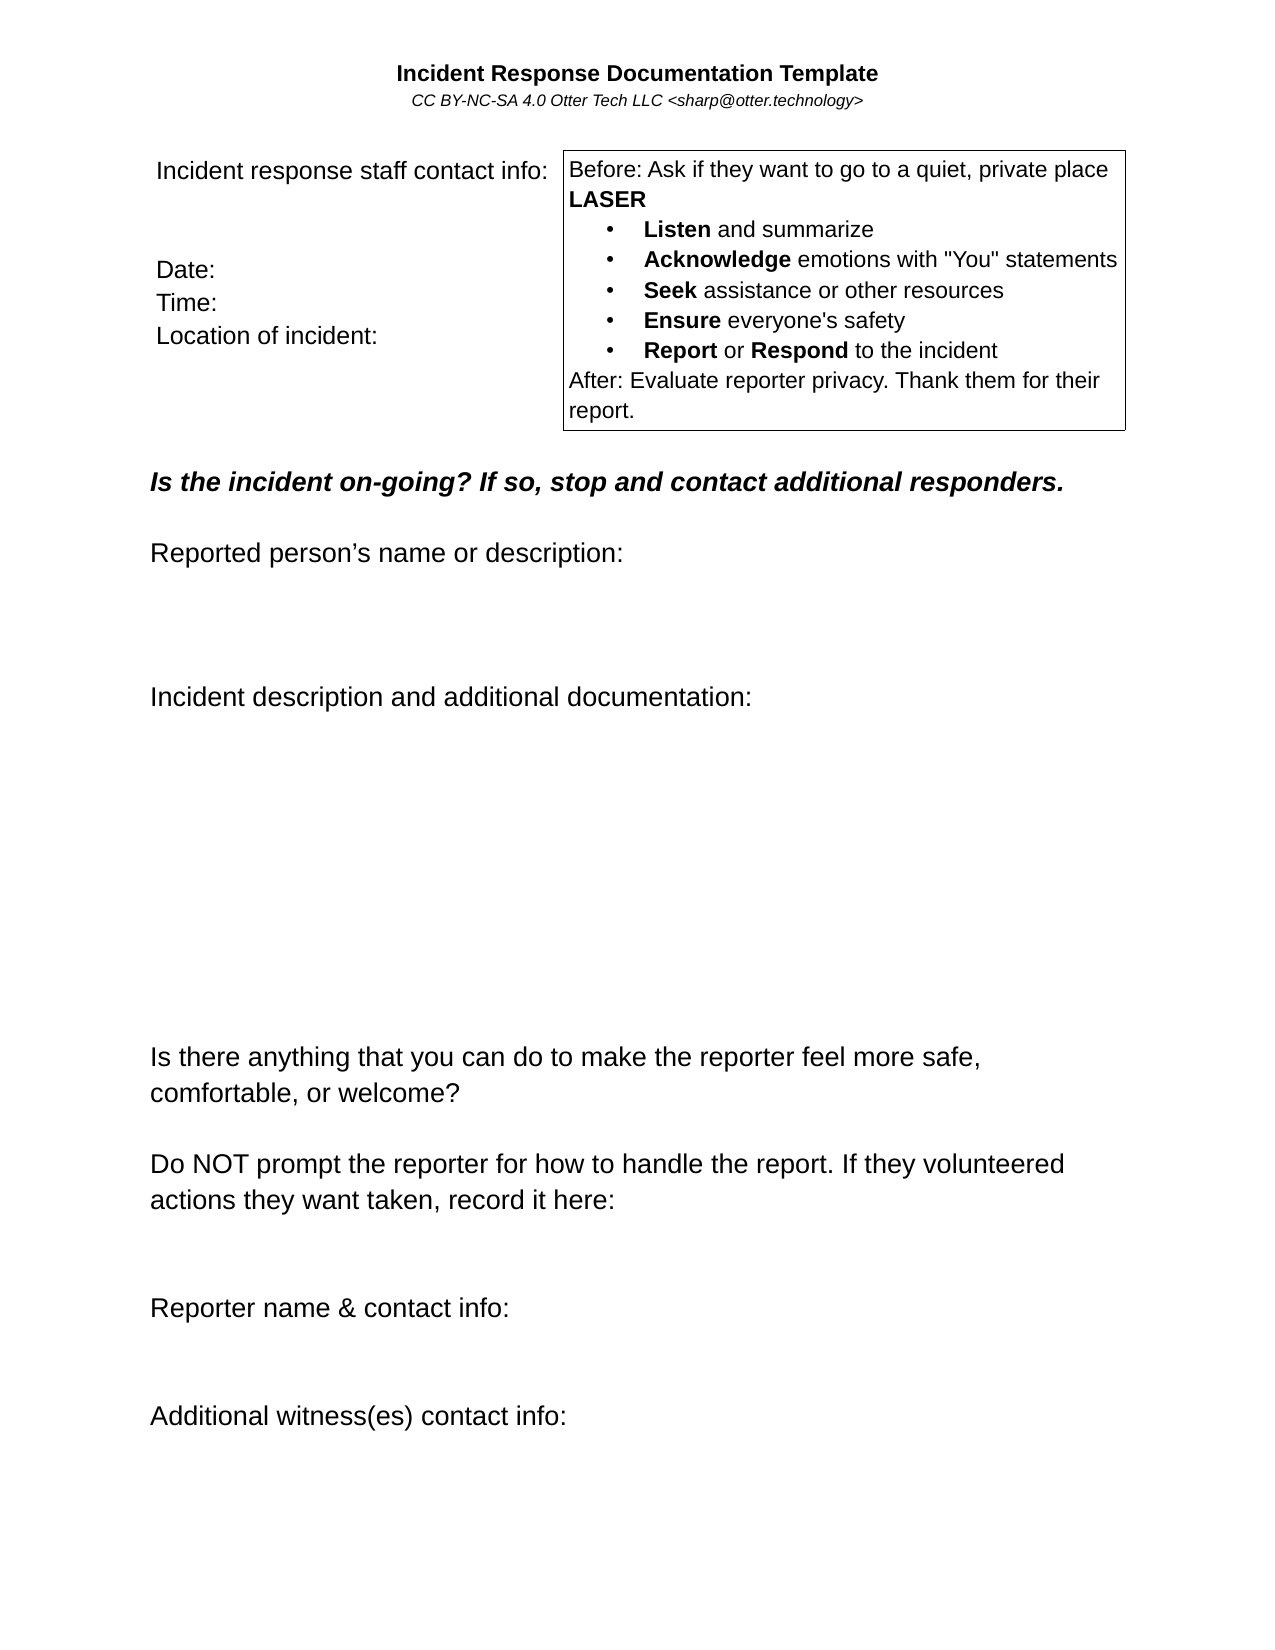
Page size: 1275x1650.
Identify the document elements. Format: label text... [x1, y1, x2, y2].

text Is the incident on-going? If so, stop and contact additional responders. [150, 466, 1125, 497]
text Incident description and additional documentation: [150, 681, 1125, 712]
text Is there anything that you can do to make the reporter feel more safe, comfortable, or welcome? [150, 1041, 1125, 1108]
text Reported person’s name or description: [150, 537, 1125, 569]
text Reporter name & contact info: [150, 1292, 1125, 1323]
table_header Incident response staff contact info: Date: Time: Location of incident: [150, 150, 563, 429]
text Additional witness(es) contact info: [150, 1400, 1125, 1431]
table_header Before: Ask if they want to go to a quiet, private place LASER Listen and summarize Acknowledge emotions with "You" statements Seek assistance or other resources Ensure everyone's safety Report or Respond to the incident After: Evaluate reporter privacy. Thank them for their report. [564, 151, 1125, 429]
text Do NOT prompt the reporter for how to handle the report. If they volunteered actions they want taken, record it here: [150, 1148, 1125, 1216]
